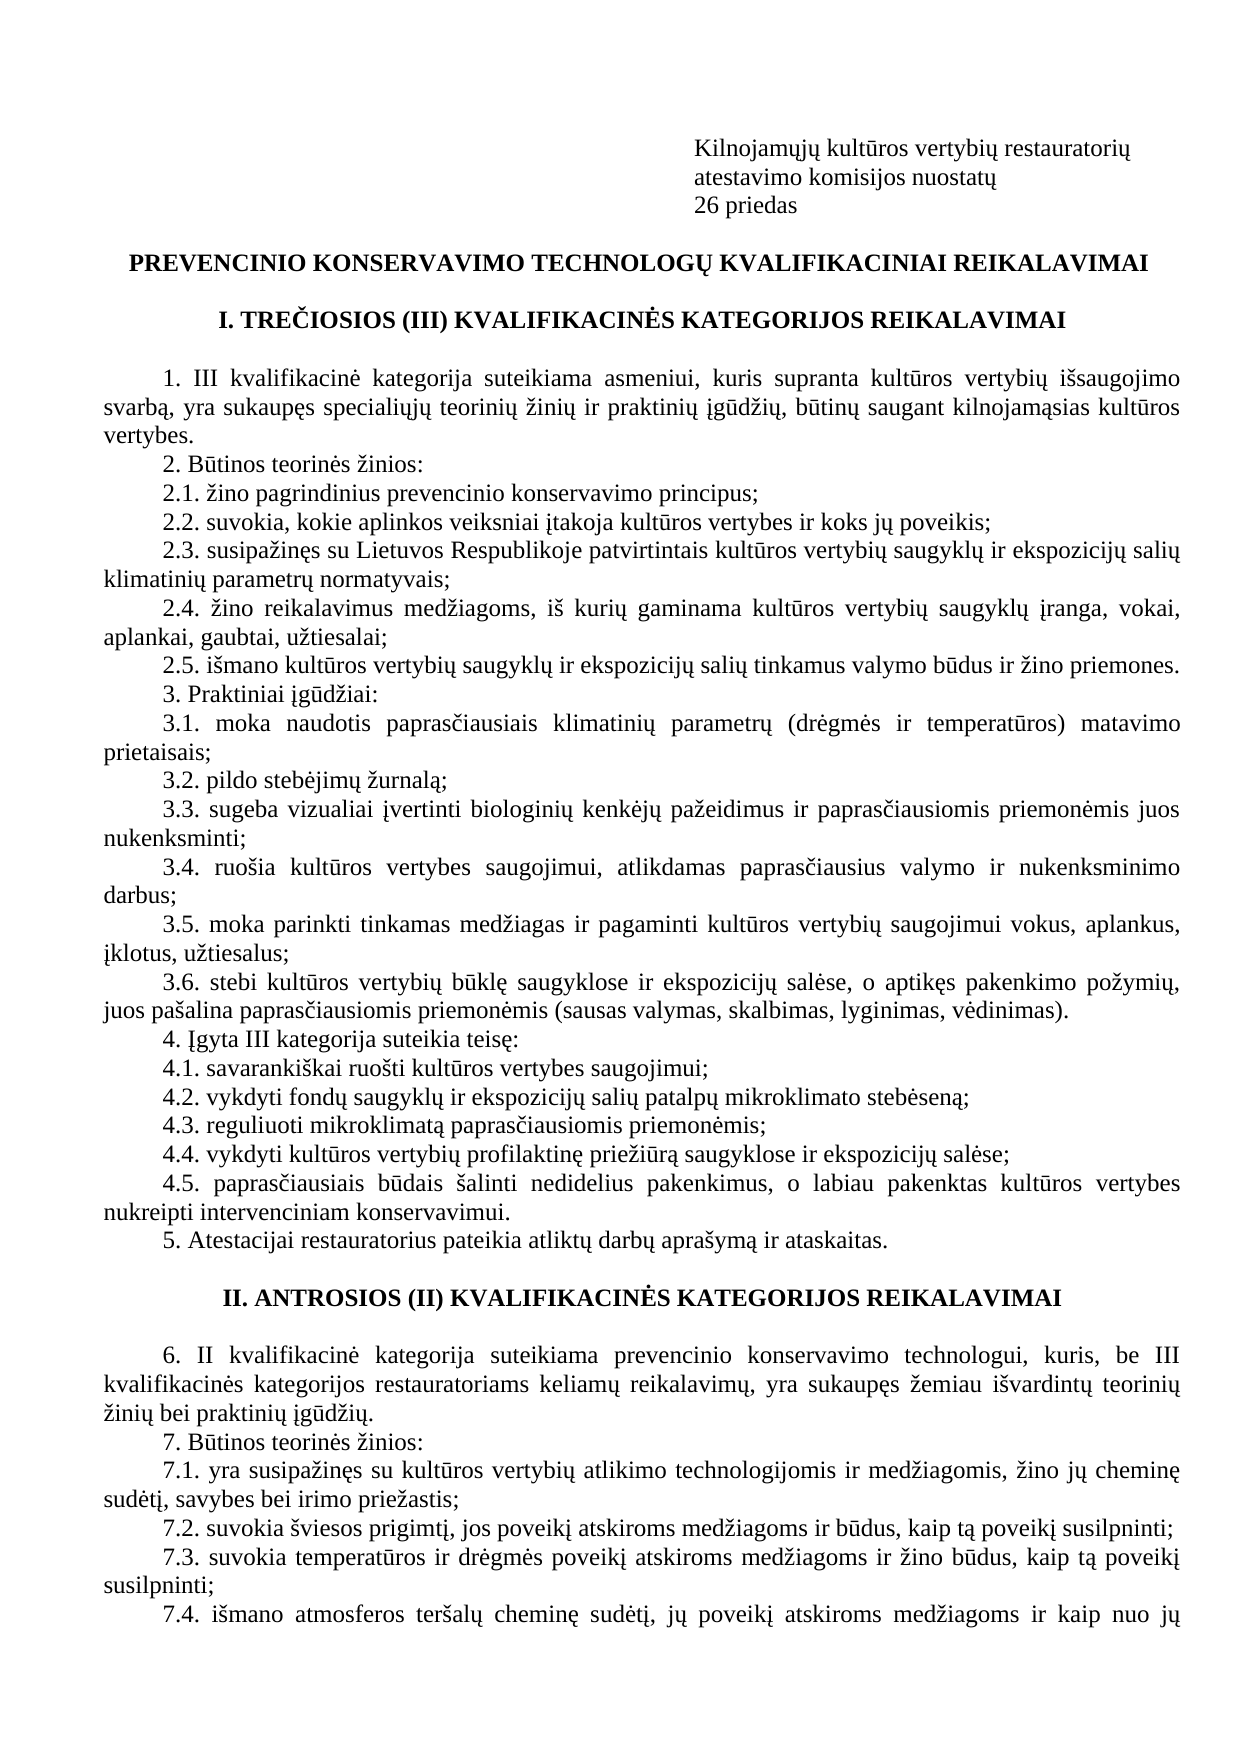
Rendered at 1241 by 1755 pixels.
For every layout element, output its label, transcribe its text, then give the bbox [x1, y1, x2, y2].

text 7.4. išmano atmosferos teršalų cheminę sudėtį, jų poveikį atskiroms medžiagoms ir kaip nuo jų [103, 1599, 1181, 1628]
text 4.1. savarankiškai ruošti kultūros vertybes saugojimui; [103, 1053, 1181, 1082]
text 3.2. pildo stebėjimų žurnalą; [103, 765, 1181, 794]
text 2.4. žino reikalavimus medžiagoms, iš kurių gaminama kultūros vertybių saugyklų įranga, vokai, aplankai, gaubtai, užtiesalai; [103, 593, 1181, 650]
text 2.2. suvokia, kokie aplinkos veiksniai įtakoja kultūros vertybes ir koks jų poveikis; [103, 507, 1181, 535]
text 2.1. žino pagrindinius prevencinio konservavimo principus; [103, 478, 1181, 507]
text 3.3. sugeba vizualiai įvertinti biologinių kenkėjų pažeidimus ir paprasčiausiomis priemonėmis juos nukenksminti; [103, 794, 1181, 852]
text 3.1. moka naudotis paprasčiausiais klimatinių parametrų (drėgmės ir temperatūros) matavimo prietaisais; [103, 708, 1181, 765]
text 2.5. išmano kultūros vertybių saugyklų ir ekspozicijų salių tinkamus valymo būdus ir žino priemones. [103, 650, 1181, 679]
text 4.3. reguliuoti mikroklimatą paprasčiausiomis priemonėmis; [103, 1110, 1181, 1139]
text 7.3. suvokia temperatūros ir drėgmės poveikį atskiroms medžiagoms ir žino būdus, kaip tą poveikį susilpninti; [103, 1542, 1181, 1599]
text 7.2. suvokia šviesos prigimtį, jos poveikį atskiroms medžiagoms ir būdus, kaip tą poveikį susilpninti; [103, 1513, 1181, 1542]
text 3.5. moka parinkti tinkamas medžiagas ir pagaminti kultūros vertybių saugojimui vokus, aplankus, įklotus, užtiesalus; [103, 909, 1181, 967]
text 7.1. yra susipažinęs su kultūros vertybių atlikimo technologijomis ir medžiagomis, žino jų cheminę sudėtį, savybes bei irimo priežastis; [103, 1455, 1181, 1513]
text I. TREČIOSIOS (III) KVALIFIKACINĖS KATEGORIJOS REIKALAVIMAI [103, 305, 1181, 334]
text 4.5. paprasčiausiais būdais šalinti nedidelius pakenkimus, o labiau pakenktas kultūros vertybes nukreipti intervenciniam konservavimui. [103, 1168, 1181, 1225]
text 2. Būtinos teorinės žinios: [103, 449, 1181, 478]
text 5. Atestacijai restauratorius pateikia atliktų darbų aprašymą ir ataskaitas. [103, 1225, 1181, 1254]
text II. ANTROSIOS (II) KVALIFIKACINĖS KATEGORIJOS REIKALAVIMAI [103, 1283, 1181, 1312]
text 3.4. ruošia kultūros vertybes saugojimui, atlikdamas paprasčiausius valymo ir nukenksminimo darbus; [103, 852, 1181, 909]
text Kilnojamųjų kultūros vertybių restauratorių [694, 133, 1181, 162]
text 2.3. susipažinęs su Lietuvos Respublikoje patvirtintais kultūros vertybių saugyklų ir ekspozicijų salių klimatinių parametrų normatyvais; [103, 535, 1181, 593]
text 3. Praktiniai įgūdžiai: [103, 679, 1181, 708]
text 3.6. stebi kultūros vertybių būklę saugyklose ir ekspozicijų salėse, o aptikęs pakenkimo požymių, juos pašalina paprasčiausiomis priemonėmis (sausas valymas, skalbimas, lyginimas, vėdinimas). [103, 967, 1181, 1024]
text atestavimo komisijos nuostatų [694, 162, 1181, 190]
text PREVENCINIO KONSERVAVIMO TECHNOLOGŲ KVALIFIKACINIAI REIKALAVIMAI [103, 248, 1181, 277]
text 1. III kvalifikacinė kategorija suteikiama asmeniui, kuris supranta kultūros vertybių išsaugojimo svarbą, yra sukaupęs specialiųjų teorinių žinių ir praktinių įgūdžių, būtinų saugant kilnojamąsias kultūros vertybes. [103, 363, 1181, 449]
text 7. Būtinos teorinės žinios: [103, 1427, 1181, 1455]
text 4.4. vykdyti kultūros vertybių profilaktinę priežiūrą saugyklose ir ekspozicijų salėse; [103, 1139, 1181, 1168]
text 4. Įgyta III kategorija suteikia teisę: [103, 1024, 1181, 1053]
text 6. II kvalifikacinė kategorija suteikiama prevencinio konservavimo technologui, kuris, be III kvalifikacinės kategorijos restauratoriams keliamų reikalavimų, yra sukaupęs žemiau išvardintų teorinių žinių bei praktinių įgūdžių. [103, 1340, 1181, 1427]
text 4.2. vykdyti fondų saugyklų ir ekspozicijų salių patalpų mikroklimato stebėseną; [103, 1082, 1181, 1110]
text 26 priedas [694, 190, 1181, 219]
